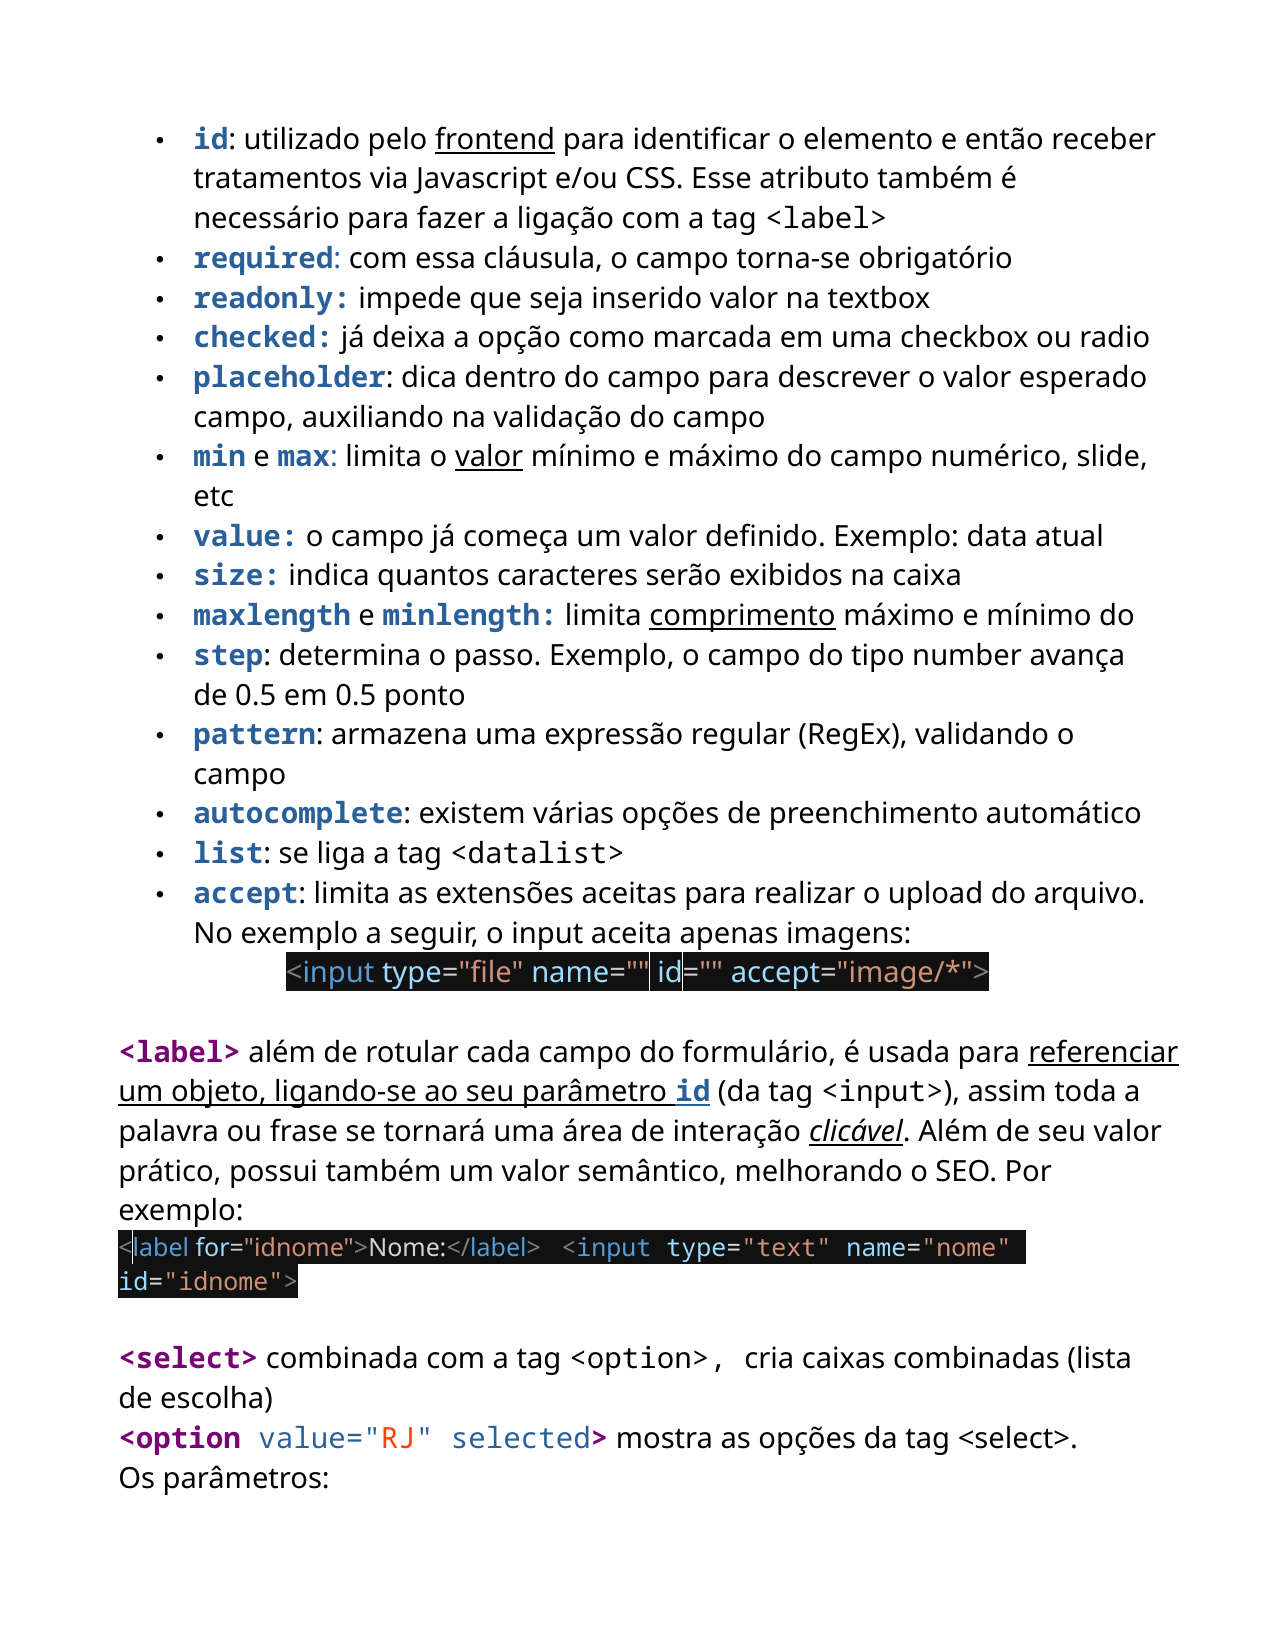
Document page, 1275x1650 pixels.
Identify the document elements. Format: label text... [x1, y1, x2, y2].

list list: se liga a tag <datalist> [156, 832, 1157, 872]
list maxlength e minlength: limita comprimento máximo e mínimo do [156, 594, 1157, 634]
list required: com essa cláusula, o campo torna-se obrigatório [156, 237, 1157, 277]
text <select> combinada com a tag <option>, cria caixas combinadas (lista de escolha) <option value="RJ" selected> mostra as opções da tag <select>. Os parâmetros: [118, 1298, 1157, 1497]
list checked: já deixa a opção como marcada em uma checkbox ou radio [156, 317, 1157, 356]
text <input type="file" name="" id="" accept="image/*"> [118, 952, 1157, 991]
list readonly: impede que seja inserido valor na textbox [156, 277, 1157, 317]
list accept: limita as extensões aceitas para realizar o upload do arquivo. No exemplo a seguir, o input aceita apenas imagens: [156, 872, 1157, 952]
list value: o campo já começa um valor definido. Exemplo: data atual [156, 515, 1157, 555]
list size: indica quantos caracteres serão exibidos na caixa [156, 555, 1157, 594]
list min e max: limita o valor mínimo e máximo do campo numérico, slide, etc [156, 436, 1157, 515]
list autocomplete: existem várias opções de preenchimento automático [156, 793, 1157, 832]
list pattern: armazena uma expressão regular (RegEx), validando o campo [156, 713, 1157, 793]
list placeholder: dica dentro do campo para descrever o valor esperado campo, auxiliando na validação do campo [156, 356, 1157, 436]
list id: utilizado pelo frontend para identificar o elemento e então receber tratamentos via Javascript e/ou CSS. Esse atributo também é necessário para fazer a ligação com a tag <label> [156, 118, 1157, 237]
list step: determina o passo. Exemplo, o campo do tipo number avança de 0.5 em 0.5 ponto [156, 634, 1157, 713]
text <label> além de rotular cada campo do formulário, é usada para referenciar um objeto, ligando-se ao seu parâmetro id (da tag <input>), assim toda a palavra ou frase se tornará uma área de interação clicável. Além de seu valor prático, possui também um valor semântico, melhorando o SEO. Por exemplo: <label for="idnome">Nome:</label> <input type="text" name="nome" id="idnome"> [118, 1031, 1181, 1298]
